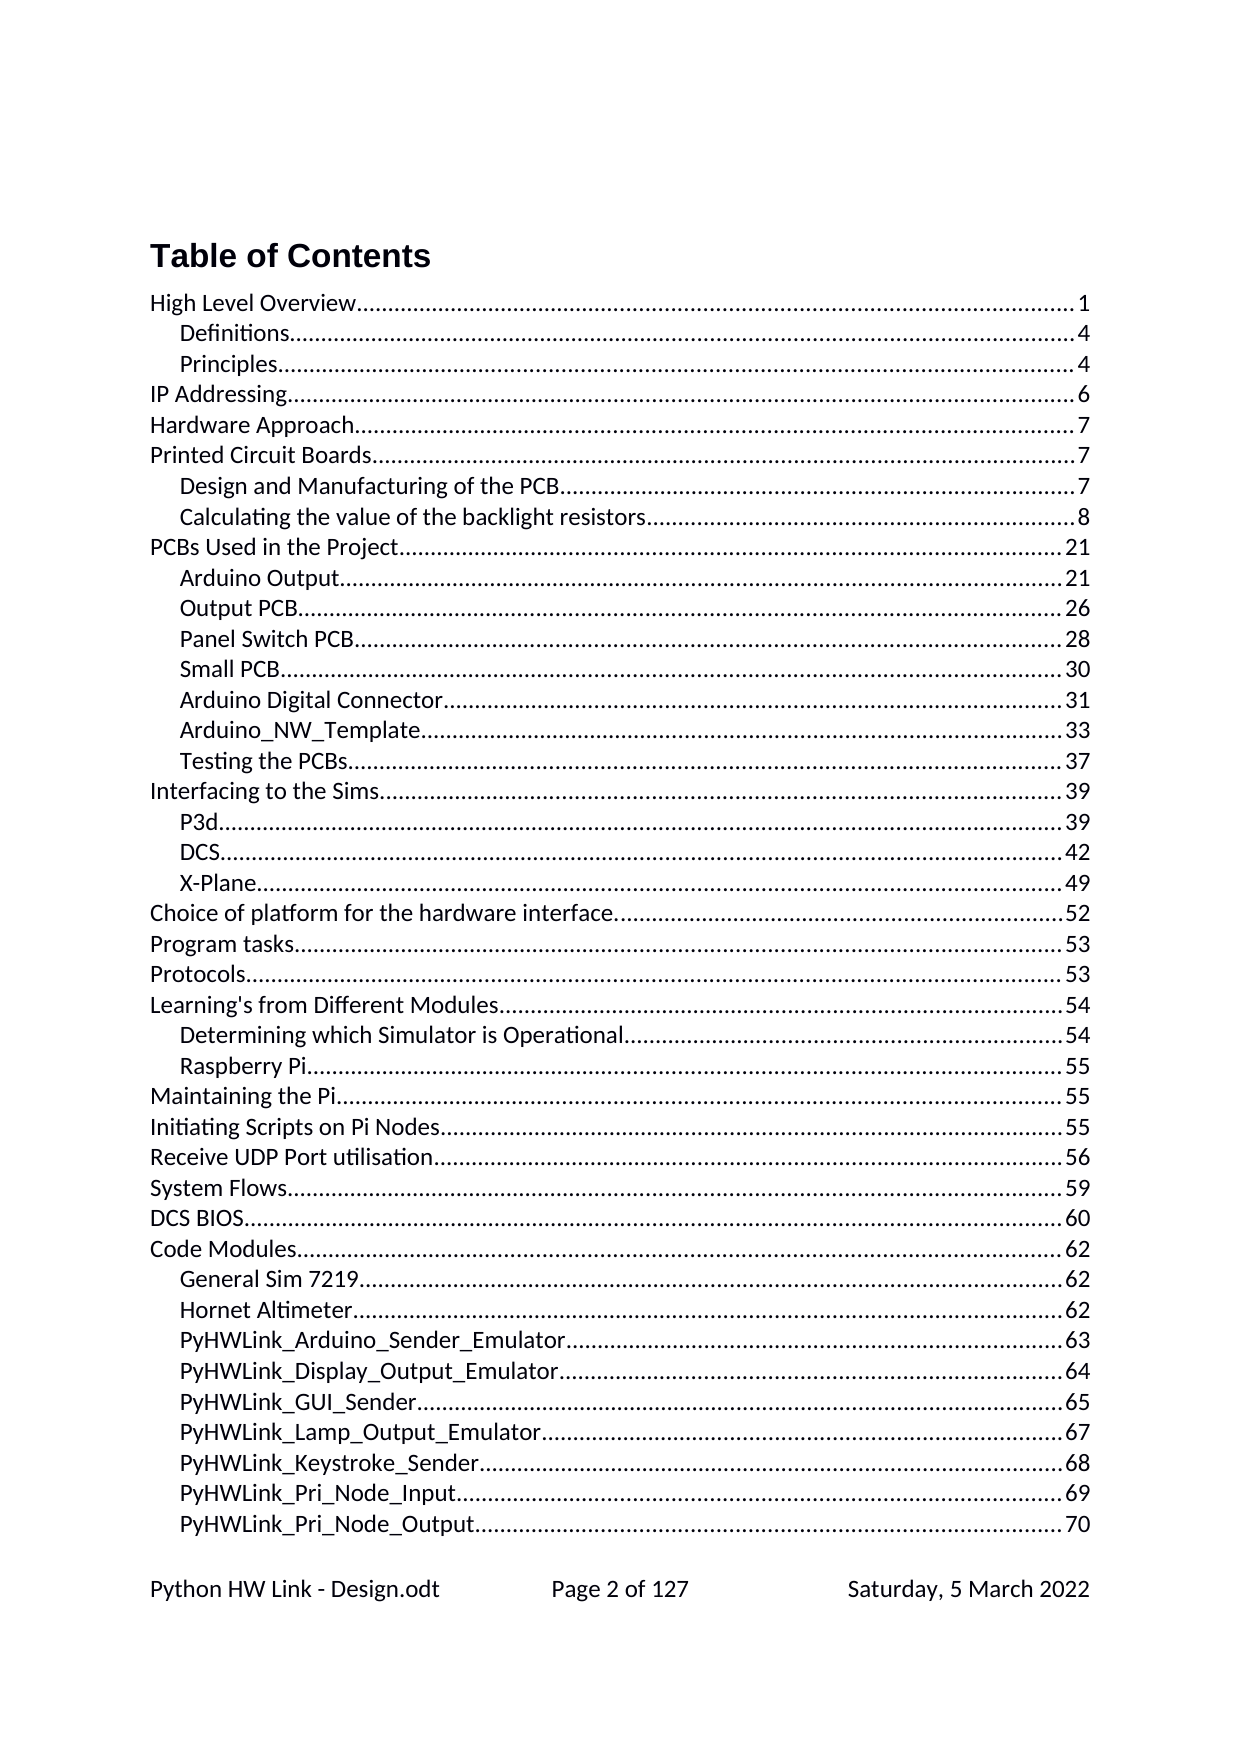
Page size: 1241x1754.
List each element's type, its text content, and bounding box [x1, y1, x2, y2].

text PyHWLink_GUI_Sender 65 [179, 1386, 1090, 1416]
text IP Addressing 6 [150, 378, 1090, 409]
text Calculating the value of the backlight resistors 8 [179, 501, 1090, 531]
text PyHWLink_Lamp_Output_Emulator 67 [179, 1416, 1090, 1447]
text Definitions 4 [179, 317, 1090, 348]
text P3d 39 [179, 806, 1090, 836]
text Arduino Output 21 [179, 562, 1090, 592]
text System Flows 59 [150, 1172, 1090, 1203]
text Maintaining the Pi 55 [150, 1081, 1090, 1111]
text PyHWLink_Keystroke_Sender 68 [179, 1447, 1090, 1477]
text Printed Circuit Boards 7 [150, 439, 1090, 470]
text Raspberry Pi 55 [179, 1050, 1090, 1081]
text Receive UDP Port utilisation 56 [150, 1142, 1090, 1172]
text Small PCB 30 [179, 653, 1090, 684]
text High Level Overview 1 [150, 287, 1090, 317]
text General Sim 7219 62 [179, 1264, 1090, 1294]
text Testing the PCBs 37 [179, 745, 1090, 775]
text Hornet Altimeter 62 [179, 1294, 1090, 1325]
text Principles 4 [179, 348, 1090, 378]
text Arduino_NW_Template 33 [179, 714, 1090, 745]
text PyHWLink_Pri_Node_Input 69 [179, 1477, 1090, 1508]
text Interfacing to the Sims. 39 [150, 775, 1090, 806]
text Initiating Scripts on Pi Nodes 55 [150, 1111, 1090, 1142]
text PyHWLink_Pri_Node_Output 70 [179, 1508, 1090, 1538]
text Output PCB 26 [179, 592, 1090, 623]
subtitle Table of Contents [150, 236, 1090, 274]
text Choice of platform for the hardware interface. 52 [150, 897, 1090, 928]
text Design and Manufacturing of the PCB 7 [179, 470, 1090, 501]
text X-Plane 49 [179, 867, 1090, 897]
text DCS BIOS 60 [150, 1203, 1090, 1233]
text Determining which Simulator is Operational 54 [179, 1019, 1090, 1050]
text Learning's from Different Modules 54 [150, 989, 1090, 1019]
text Panel Switch PCB 28 [179, 623, 1090, 653]
text Arduino Digital Connector 31 [179, 684, 1090, 714]
text DCS 42 [179, 836, 1090, 867]
text PyHWLink_Display_Output_Emulator 64 [179, 1355, 1090, 1386]
text Code Modules 62 [150, 1233, 1090, 1264]
text Protocols 53 [150, 958, 1090, 989]
text Program tasks 53 [150, 928, 1090, 958]
text PyHWLink_Arduino_Sender_Emulator 63 [179, 1325, 1090, 1355]
text PCBs Used in the Project 21 [150, 531, 1090, 562]
text Hardware Approach 7 [150, 409, 1090, 439]
